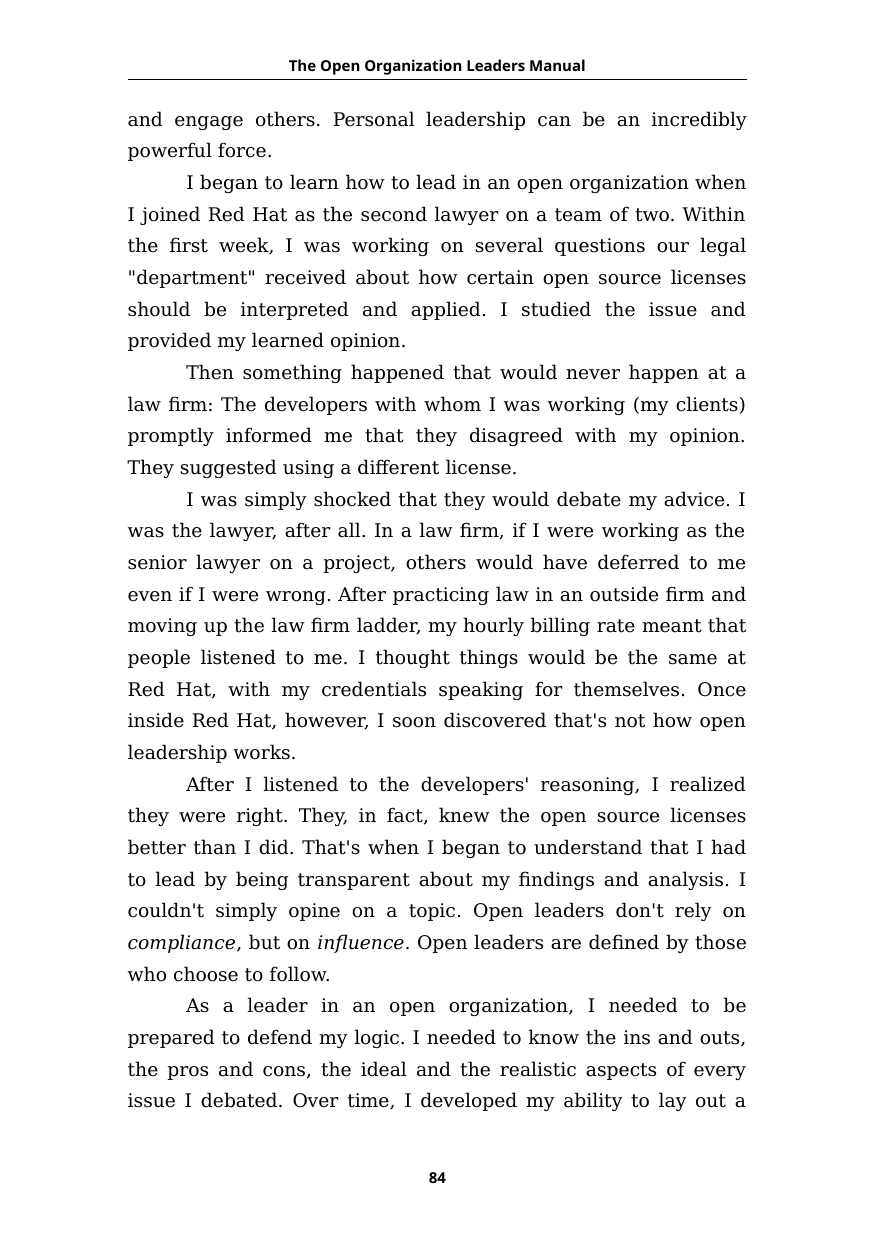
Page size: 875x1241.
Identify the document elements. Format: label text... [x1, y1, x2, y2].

text I was simply shocked that they would debate my advice. I was the lawyer, after all. In a law firm, if I were working as the senior lawyer on a project, others would have deferred to me even if I were wrong. After practicing law in an outside firm and moving up the law firm ladder, my hourly billing rate meant that people listened to me. I thought things would be the same at Red Hat, with my credentials speaking for themselves. Once inside Red Hat, however, I soon discovered that's not how open leadership works. [127, 489, 747, 764]
text Then something happened that would never happen at a law firm: The developers with whom I was working (my clients) promptly informed me that they disagreed with my opinion. They suggested using a different license. [127, 362, 747, 479]
text As a leader in an open organization, I needed to be prepared to defend my logic. I needed to know the ins and outs, the pros and cons, the ideal and the realistic aspects of every issue I debated. Over time, I developed my ability to lay out a [127, 995, 747, 1112]
text After I listened to the developers' reasoning, I realized they were right. They, in fact, knew the open source licenses better than I did. That's when I began to understand that I had to lead by being transparent about my findings and analysis. I couldn't simply opine on a topic. Open leaders don't rely on compliance, but on influence. Open leaders are defined by those who choose to follow. [127, 774, 747, 986]
text and engage others. Personal leadership can be an incredibly powerful force. [127, 109, 747, 162]
text I began to learn how to lead in an open organization when I joined Red Hat as the second lawyer on a team of two. Within the first week, I was working on several questions our legal "department" received about how certain open source licenses should be interpreted and applied. I studied the issue and provided my learned opinion. [127, 172, 747, 352]
